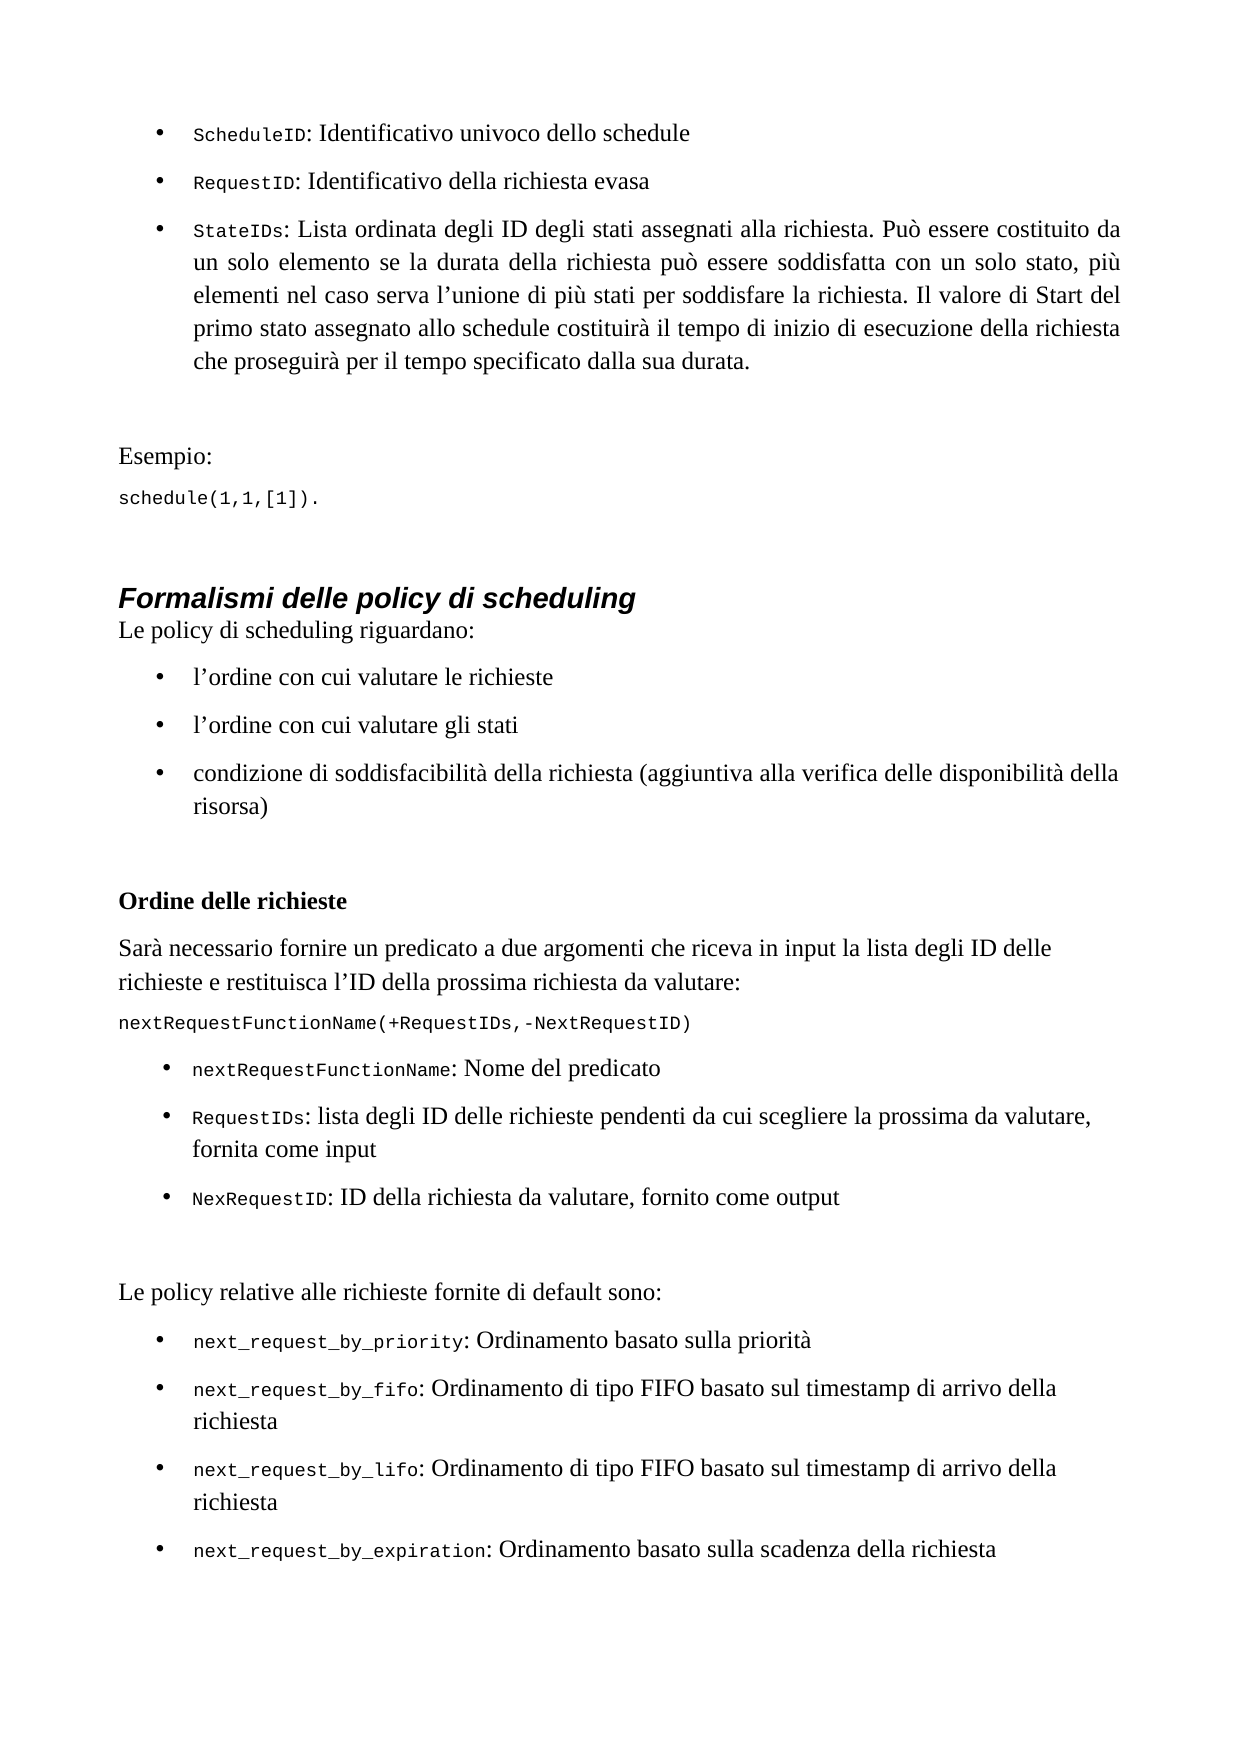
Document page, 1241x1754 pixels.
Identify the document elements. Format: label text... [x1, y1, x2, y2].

list l’ordine con cui valutare le richieste [156, 662, 1122, 691]
list RequestID: Identificativo della richiesta evasa [156, 166, 1122, 195]
list l’ordine con cui valutare gli stati [156, 710, 1122, 739]
list next_request_by_expiration: Ordinamento basato sulla scadenza della richiesta [156, 1534, 1122, 1563]
list ScheduleID: Identificativo univoco dello schedule [156, 118, 1122, 147]
list StateIDs: Lista ordinata degli ID degli stati assegnati alla richiesta. Può essere costituito da un solo elemento se la durata della richiesta può essere soddisfatta con un solo stato, più elementi nel caso serva l’unione di più stati per soddisfare la richiesta. Il valore di Start del primo stato assegnato allo schedule costituirà il tempo di inizio di esecuzione della richiesta che proseguirà per il tempo specificato dalla sua durata. [156, 214, 1122, 375]
list condizione di soddisfacibilità della richiesta (aggiuntiva alla verifica delle disponibilità della risorsa) [156, 758, 1122, 819]
text Le policy di scheduling riguardano: [118, 615, 1122, 644]
list next_request_by_fifo: Ordinamento di tipo FIFO basato sul timestamp di arrivo della richiesta [156, 1373, 1122, 1434]
list next_request_by_lifo: Ordinamento di tipo FIFO basato sul timestamp di arrivo della richiesta [156, 1453, 1122, 1515]
text Esempio: [118, 441, 1122, 470]
text Le policy relative alle richieste fornite di default sono: [118, 1277, 1122, 1306]
text Ordine delle richieste [118, 886, 1122, 915]
text Sarà necessario fornire un predicato a due argomenti che riceva in input la lista degli ID delle richieste e restituisca l’ID della prossima richiesta da valutare: [118, 933, 1122, 995]
text nextRequestFunctionName(+RequestIDs,-NextRequestID) [118, 1014, 1122, 1035]
list RequestIDs: lista degli ID delle richieste pendenti da cui scegliere la prossima da valutare, fornita come input [162, 1101, 1122, 1163]
list next_request_by_priority: Ordinamento basato sulla priorità [156, 1325, 1122, 1354]
subtitle Formalismi delle policy di scheduling [118, 581, 1122, 615]
list nextRequestFunctionName: Nome del predicato [162, 1053, 1122, 1082]
text schedule(1,1,[1]). [118, 489, 1122, 510]
list NexRequestID: ID della richiesta da valutare, fornito come output [162, 1182, 1122, 1211]
